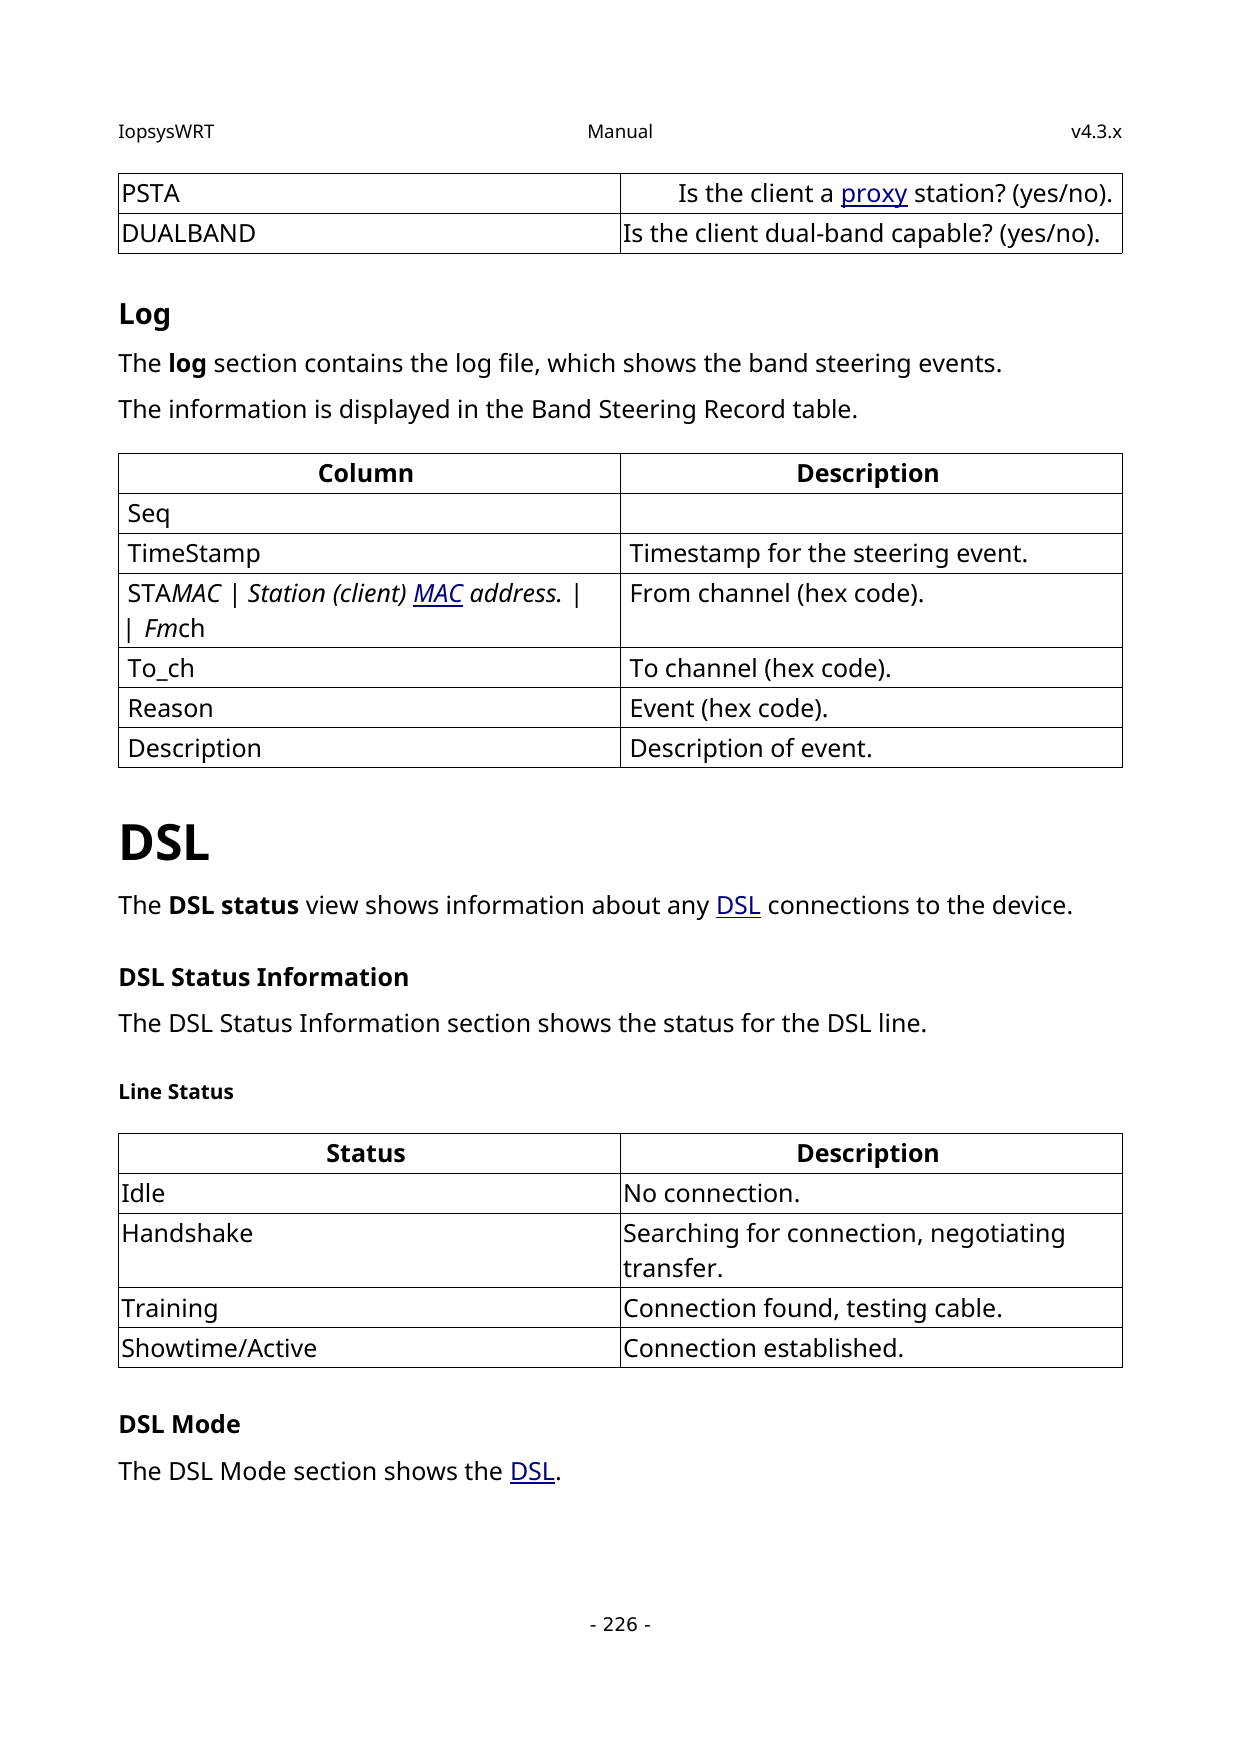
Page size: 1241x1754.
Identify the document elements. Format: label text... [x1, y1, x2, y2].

text The DSL Status Information section shows the status for the DSL line. [118, 1006, 1122, 1040]
table_header Column [119, 454, 620, 493]
text The DSL Mode section shows the DSL. [118, 1454, 1122, 1488]
table_cell Timestamp for the steering event. [621, 534, 1122, 573]
table_cell Connection established. [621, 1328, 1122, 1367]
table_header Description [621, 454, 1122, 493]
subtitle Line Status [118, 1077, 1122, 1106]
subtitle DSL Mode [118, 1407, 1122, 1441]
table_cell Idle [119, 1174, 620, 1213]
subtitle Log [118, 293, 1122, 333]
table_cell Seq [119, 494, 620, 533]
table_cell Description [119, 728, 620, 767]
table_cell From channel (hex code). [621, 574, 1122, 647]
table_header Status [119, 1134, 620, 1173]
table_cell Showtime/Active [119, 1328, 620, 1367]
table_cell STAMAC | Station (client) MAC address. | | Fmch [119, 574, 620, 647]
table_cell Description of event. [621, 728, 1122, 767]
table_cell Is the client a proxy station? (yes/no). [621, 174, 1122, 213]
table_cell Reason [119, 688, 620, 727]
text The log section contains the log file, which shows the band steering events. [118, 345, 1122, 379]
text The information is displayed in the Band Steering Record table. [118, 392, 1122, 426]
table_cell To channel (hex code). [621, 648, 1122, 687]
table_cell No connection. [621, 1174, 1122, 1213]
table_cell PSTA [119, 174, 620, 213]
table_cell DUALBAND [119, 214, 620, 253]
table_cell TimeStamp [119, 534, 620, 573]
subtitle DSL Status Information [118, 959, 1122, 993]
table_cell Is the client dual-band capable? (yes/no). [621, 214, 1122, 253]
table_cell Searching for connection, negotiating transfer. [621, 1214, 1122, 1287]
table_cell Event (hex code). [621, 688, 1122, 727]
table_cell Training [119, 1288, 620, 1327]
subtitle DSL [118, 807, 1122, 875]
table_cell [621, 494, 1122, 533]
table_cell Connection found, testing cable. [621, 1288, 1122, 1327]
table_header Description [621, 1134, 1122, 1173]
table_cell To_ch [119, 648, 620, 687]
table_cell Handshake [119, 1214, 620, 1287]
text The DSL status view shows information about any DSL connections to the device. [118, 888, 1122, 922]
